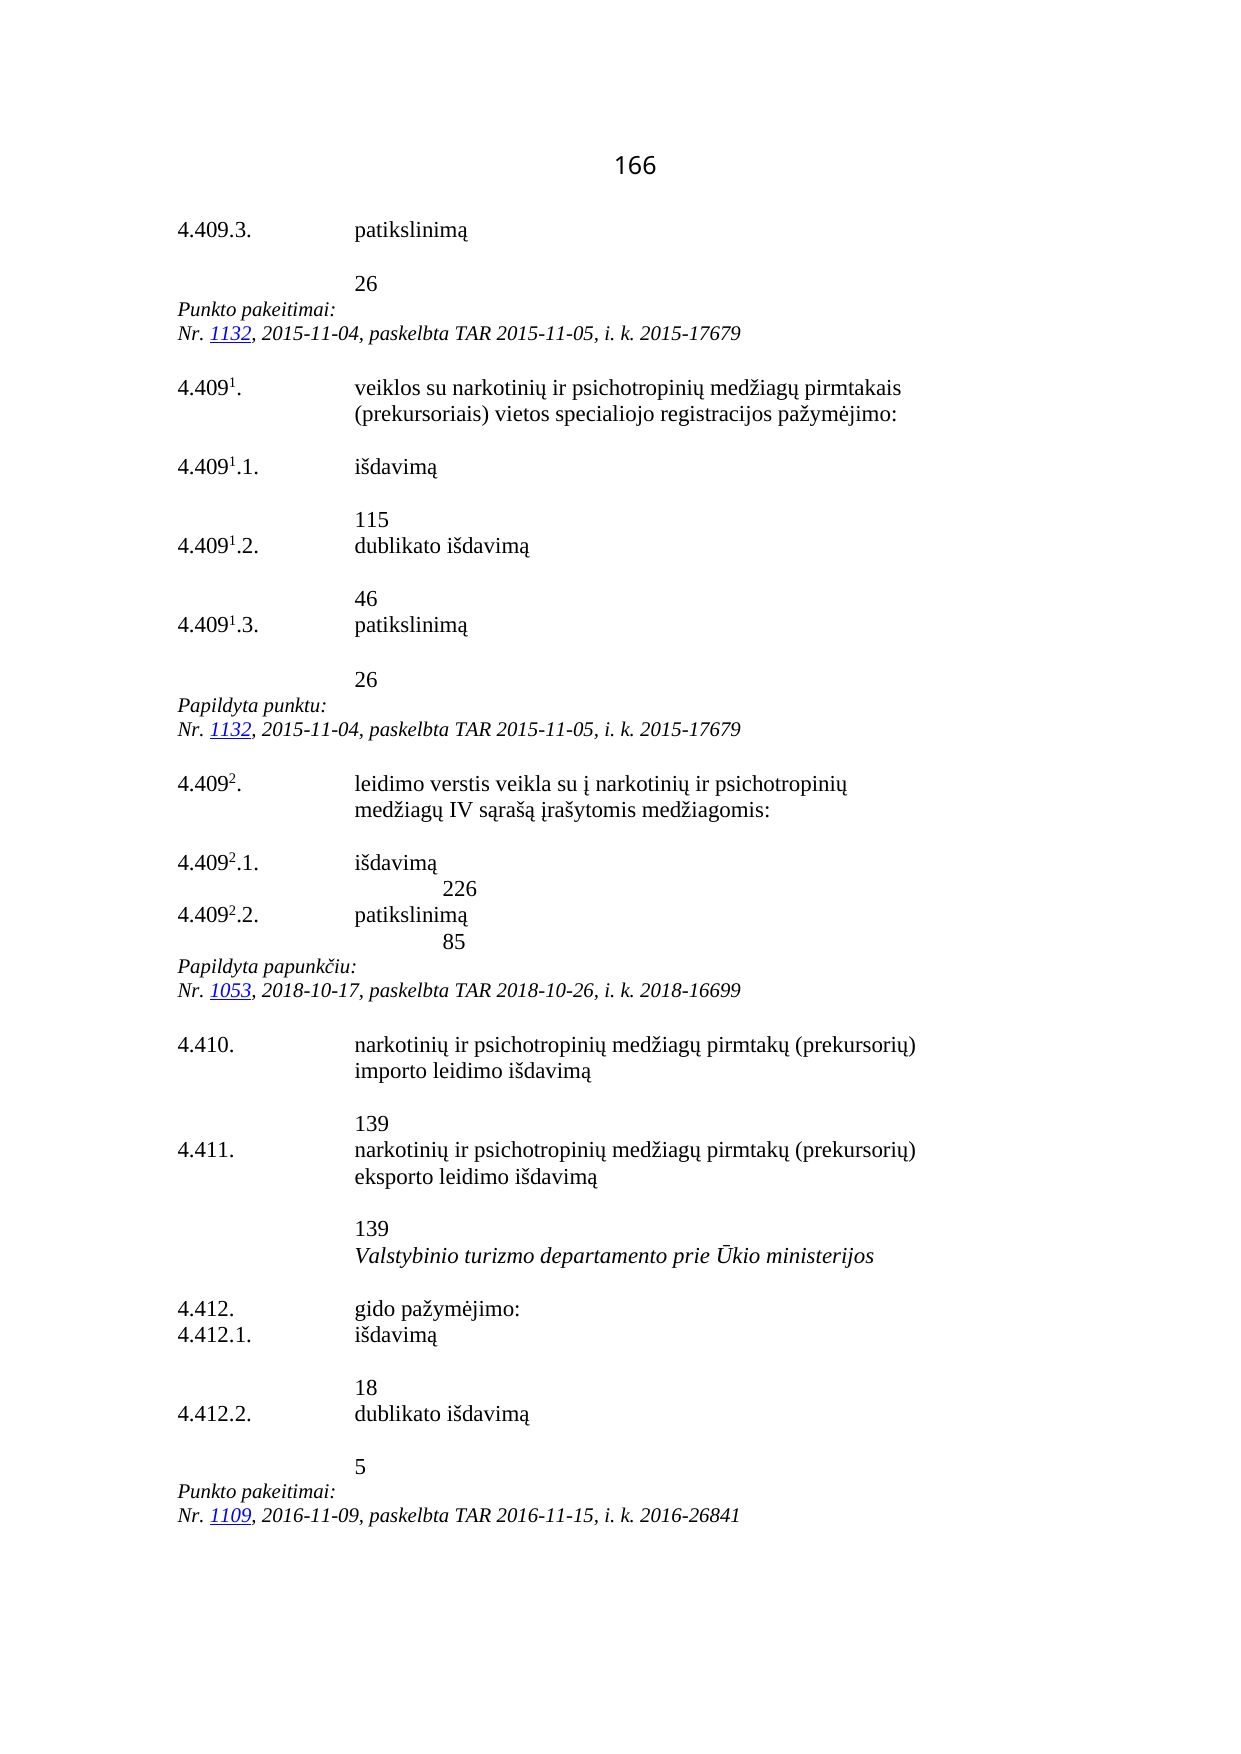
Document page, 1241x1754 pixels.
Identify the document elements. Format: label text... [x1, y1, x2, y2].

text 4.4091. veiklos su narkotinių ir psichotropinių medžiagų pirmtakais (prekursoriais) vietos specialiojo registracijos pažymėjimo: [177, 374, 945, 453]
text 4.4091.3. patikslinimą 26 [177, 611, 945, 693]
text 4.411. narkotinių ir psichotropinių medžiagų pirmtakų (prekursorių) [177, 1136, 945, 1163]
text 4.4092. leidimo verstis veikla su į narkotinių ir psichotropinių medžiagų IV sąrašą įrašytomis medžiagomis: [177, 770, 857, 849]
text eksporto leidimo išdavimą 139 [354, 1163, 945, 1242]
text Punkto pakeitimai: [177, 297, 1093, 321]
text 4.4092.1. išdavimą 226 [177, 849, 857, 901]
text Papildyta punktu: [177, 693, 1093, 717]
text 4.412.2. dublikato išdavimą 5 [177, 1400, 892, 1479]
text Valstybinio turizmo departamento prie Ūkio ministerijos [354, 1242, 945, 1294]
text Punkto pakeitimai: [177, 1479, 1093, 1503]
text 4.409.3. patikslinimą 26 [177, 216, 945, 297]
text Nr. 1132, 2015-11-04, paskelbta TAR 2015-11-05, i. k. 2015-17679 [177, 321, 1093, 345]
text 4.4092.2. patikslinimą 85 [177, 901, 857, 954]
text Nr. 1109, 2016-11-09, paskelbta TAR 2016-11-15, i. k. 2016-26841 [177, 1503, 1093, 1527]
text Nr. 1132, 2015-11-04, paskelbta TAR 2015-11-05, i. k. 2015-17679 [177, 717, 1093, 741]
text 4.410. narkotinių ir psichotropinių medžiagų pirmtakų (prekursorių) [177, 1031, 945, 1057]
text Nr. 1053, 2018-10-17, paskelbta TAR 2018-10-26, i. k. 2018-16699 [177, 978, 1093, 1002]
text 4.4091.1. išdavimą 115 [177, 453, 945, 532]
text 4.4091.2. dublikato išdavimą 46 [177, 532, 945, 611]
text 4.412.1. išdavimą 18 [177, 1321, 892, 1400]
text 4.412. gido pažymėjimo: [177, 1294, 892, 1321]
text importo leidimo išdavimą 139 [354, 1057, 945, 1136]
text Papildyta papunkčiu: [177, 954, 1093, 978]
